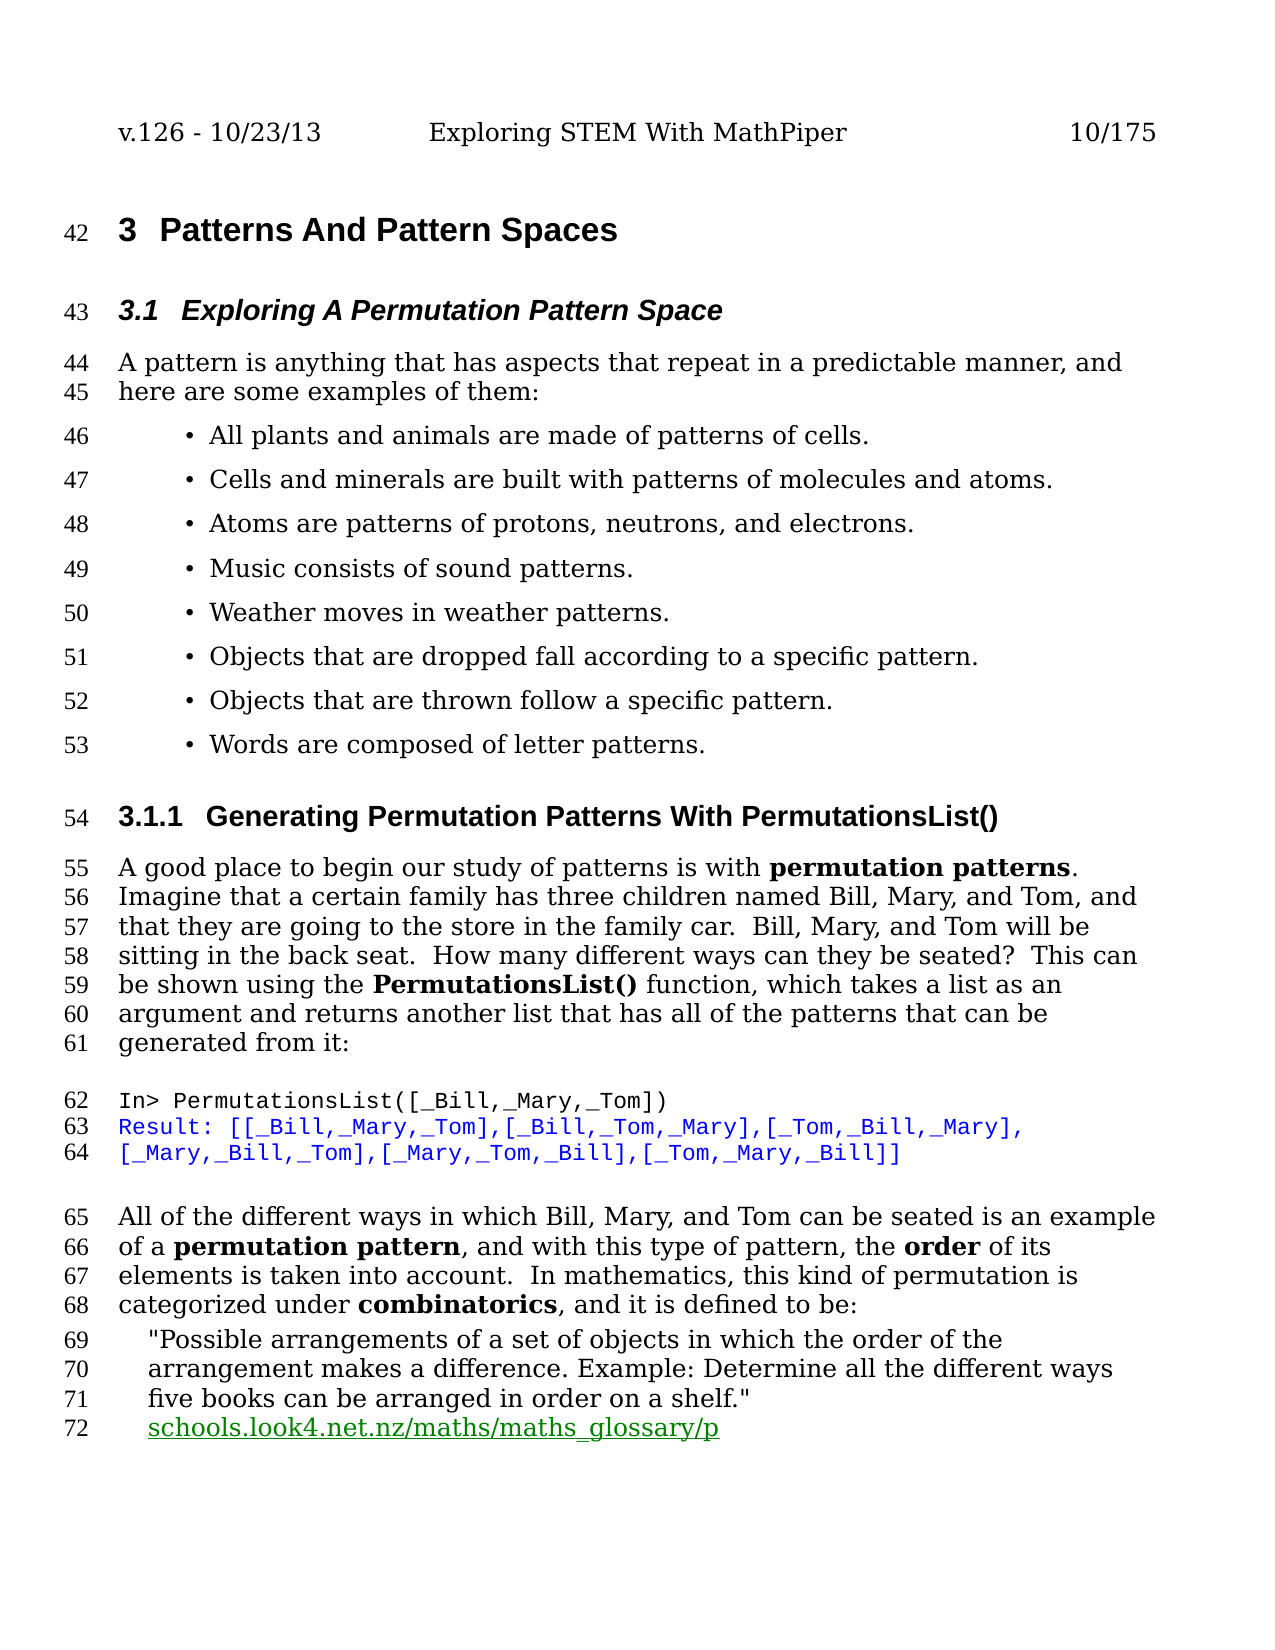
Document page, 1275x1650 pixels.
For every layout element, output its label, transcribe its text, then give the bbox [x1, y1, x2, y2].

list Atoms are patterns of protons, neutrons, and electrons. [185, 509, 1157, 539]
text "Possible arrangements of a set of objects in which the order of the arrangement makes a difference. Example: Determine all the different ways five books can be arranged in order on a shelf." schools.look4.net.nz/maths/maths_glossary/p [148, 1326, 1157, 1442]
subtitle Generating Permutation Patterns With PermutationsList() [118, 799, 1157, 832]
subtitle Patterns And Pattern Spaces [118, 210, 1157, 248]
list Objects that are thrown follow a specific pattern. [185, 686, 1157, 715]
text All of the different ways in which Bill, Mary, and Tom can be seated is an example of a permutation pattern, and with this type of pattern, the order of its elements is taken into account. In mathematics, this kind of permutation is categorized under combinatorics, and it is defined to be: [118, 1202, 1157, 1319]
list Objects that are dropped fall according to a specific pattern. [185, 642, 1157, 671]
subtitle Exploring A Permutation Pattern Space [118, 293, 1157, 327]
list Cells and minerals are built with patterns of molecules and atoms. [185, 465, 1157, 494]
text In> PermutationsList([_Bill,_Mary,_Tom]) [118, 1090, 1157, 1116]
list All plants and animals are made of patterns of cells. [185, 421, 1157, 450]
list Weather moves in weather patterns. [185, 598, 1157, 627]
list Music consists of sound patterns. [185, 554, 1157, 583]
text A pattern is anything that has aspects that repeat in a predictable manner, and here are some examples of them: [118, 348, 1157, 406]
text Result: [[_Bill,_Mary,_Tom],[_Bill,_Tom,_Mary],[_Tom,_Bill,_Mary],[_Mary,_Bill,_Tom],[_Mary,_Tom,_Bill],[_Tom,_Mary,_Bill]] [118, 1116, 1157, 1167]
text A good place to begin our study of patterns is with permutation patterns. Imagine that a certain family has three children named Bill, Mary, and Tom, and that they are going to the store in the family car. Bill, Mary, and Tom will be sitting in the back seat. How many different ways can they be seated? This can be shown using the PermutationsList() function, which takes a list as an argument and returns another list that has all of the patterns that can be generated from it: [118, 853, 1157, 1058]
list Words are composed of letter patterns. [185, 730, 1157, 759]
